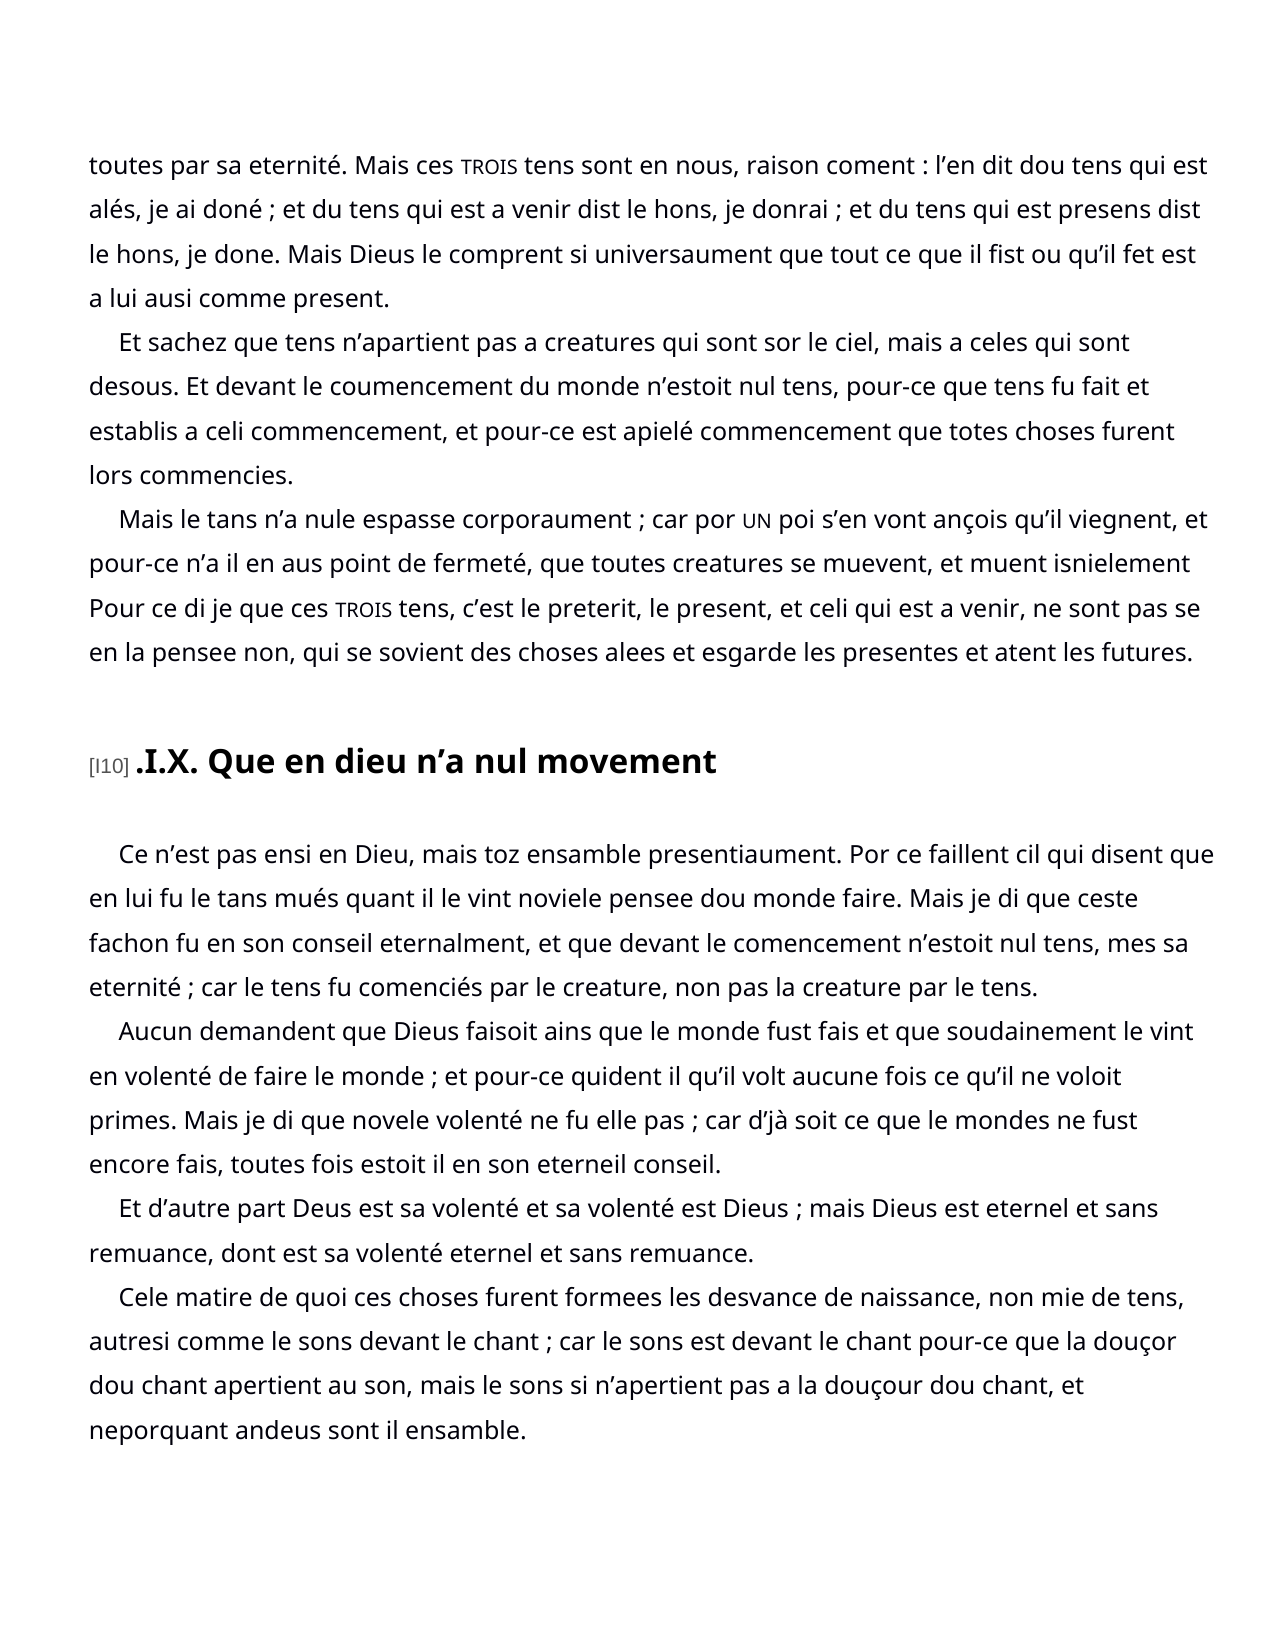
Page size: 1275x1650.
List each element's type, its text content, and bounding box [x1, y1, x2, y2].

text Aucun demandent que Dieus faisoit ains que le monde fust fais et que soudainement le vint en volenté de faire le monde ; et pour-ce quident il qu’il volt aucune fois ce qu’il ne voloit primes. Mais je di que novele volenté ne fu elle pas ; car d’jà soit ce que le mondes ne fust encore fais, toutes fois estoit il en son eterneil conseil. [89, 1014, 1216, 1181]
text Mais le tans n’a nule espasse corporaument ; car por un poi s’en vont ançois qu’il viegnent, et pour-ce n’a il en aus point de fermeté, que toutes creatures se muevent, et muent isnielement Pour ce di je que ces trois tens, c’est le preterit, le present, et celi qui est a venir, ne sont pas se en la pensee non, qui se sovient des choses alees et esgarde les presentes et atent les futures. [89, 502, 1216, 669]
subtitle [I10] .I.X. Que en dieu n’a nul movement [89, 738, 1216, 783]
text toutes par sa eternité. Mais ces trois tens sont en nous, raison coment : l’en dit dou tens qui est alés, je ai doné ; et du tens qui est a venir dist le hons, je donrai ; et du tens qui est presens dist le hons, je done. Mais Dieus le comprent si universaument que tout ce que il fist ou qu’il fet est a lui ausi comme present. [89, 148, 1216, 314]
text Cele matire de quoi ces choses furent formees les desvance de naissance, non mie de tens, autresi comme le sons devant le chant ; car le sons est devant le chant pour-ce que la douçor dou chant apertient au son, mais le sons si n’apertient pas a la douçour dou chant, et neporquant andeus sont il ensamble. [89, 1279, 1216, 1446]
text Et d’autre part Deus est sa volenté et sa volenté est Dieus ; mais Dieus est eternel et sans remuance, dont est sa volenté eternel et sans remuance. [89, 1191, 1216, 1269]
text Et sachez que tens n’apartient pas a creatures qui sont sor le ciel, mais a celes qui sont desous. Et devant le coumencement du monde n’estoit nul tens, pour-ce que tens fu fait et establis a celi commencement, et pour-ce est apielé commencement que totes choses furent lors commencies. [89, 325, 1216, 492]
text Ce n’est pas ensi en Dieu, mais toz ensamble presentiaument. Por ce faillent cil qui disent que en lui fu le tans mués quant il le vint noviele pensee dou monde faire. Mais je di que ceste fachon fu en son conseil eternalment, et que devant le comencement n’estoit nul tens, mes sa eternité ; car le tens fu comenciés par le creature, non pas la creature par le tens. [89, 837, 1216, 1004]
